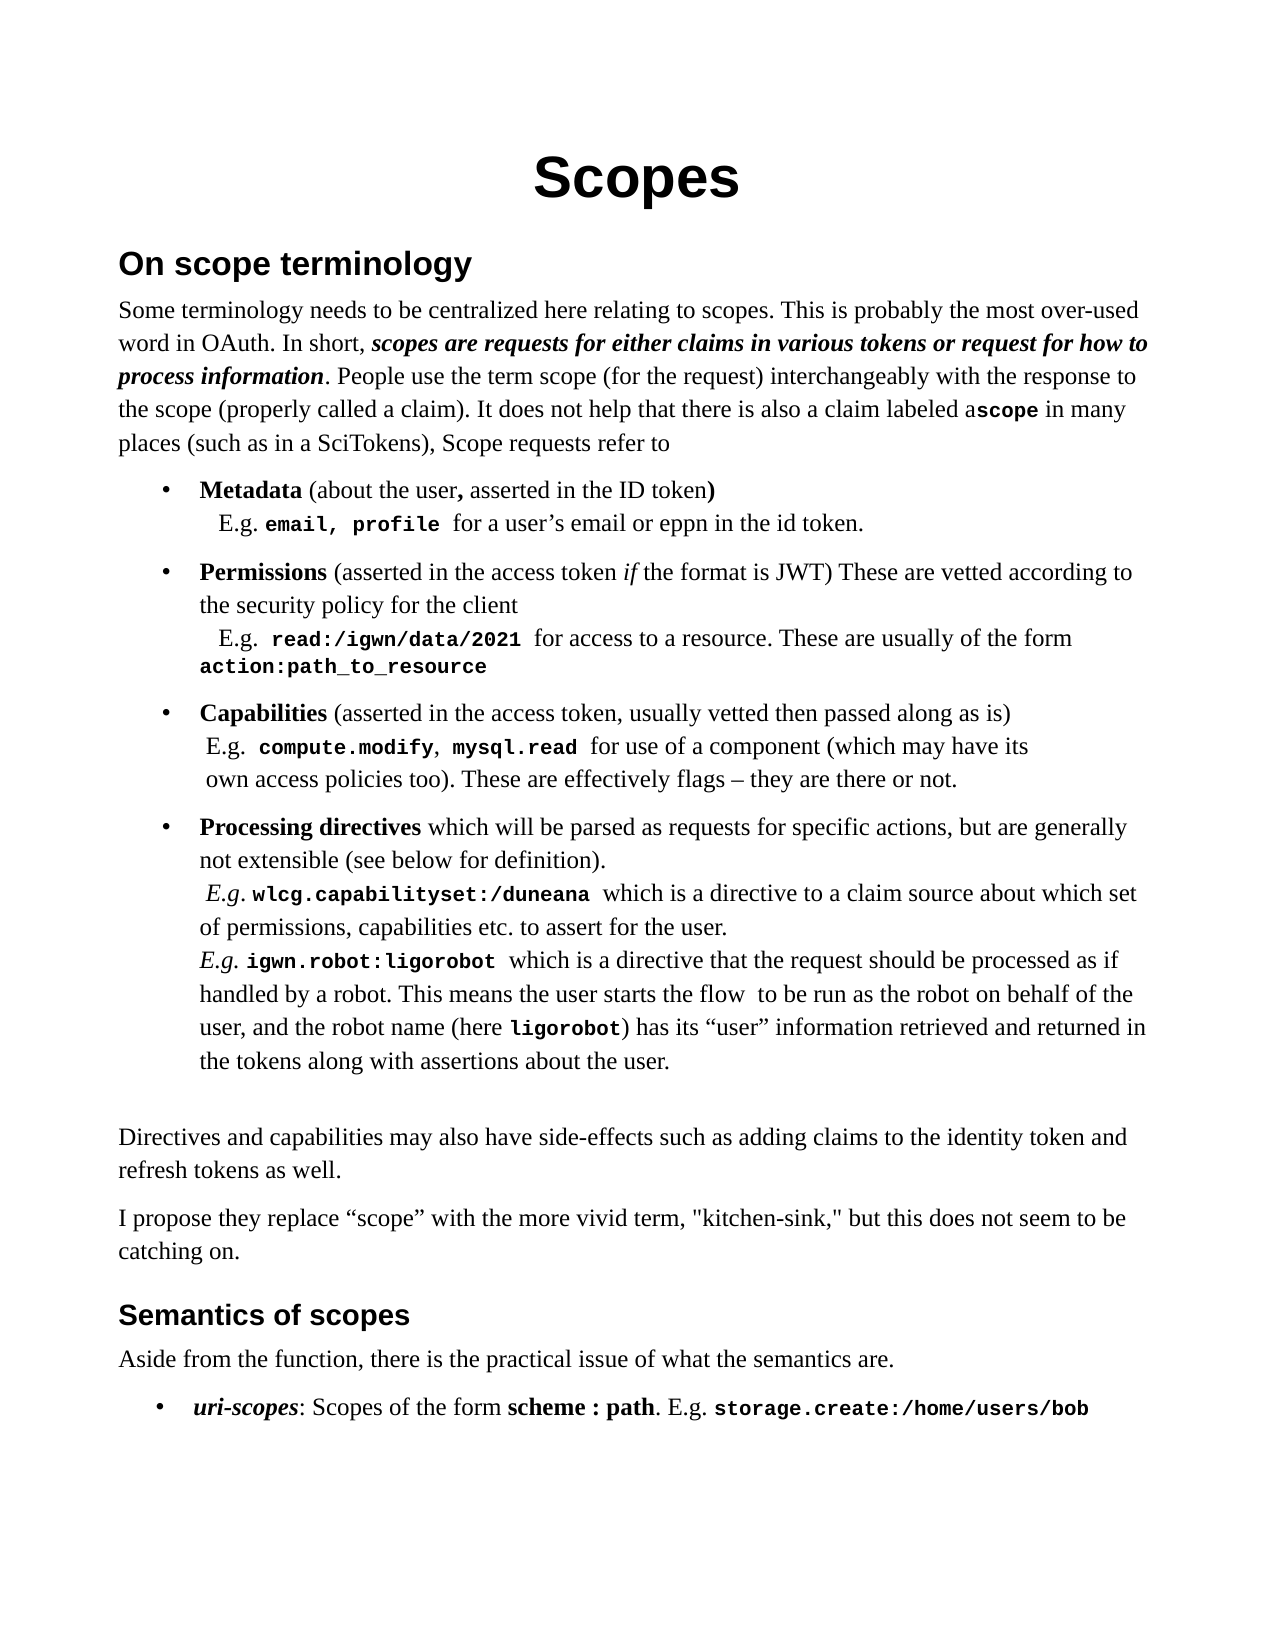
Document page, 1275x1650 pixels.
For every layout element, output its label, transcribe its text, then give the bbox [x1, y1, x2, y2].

subtitle On scope terminology [118, 243, 1157, 282]
list Capabilities (asserted in the access token, usually vetted then passed along as is) E.g. compute.modify, mysql.read for use of a component (which may have its own access policies too). These are effectively flags – they are there or not. [162, 698, 1157, 793]
list Metadata (about the user, asserted in the ID token) E.g. email, profile for a user’s email or eppn in the id token. [162, 475, 1157, 538]
list uri-scopes: Scopes of the form scheme : path. E.g. storage.create:/home/users/bob [156, 1392, 1157, 1421]
text I propose they replace “scope” with the more vivid term, "kitchen-sink," but this does not seem to be catching on. [118, 1203, 1157, 1264]
title Scopes [118, 143, 1157, 210]
text Aside from the function, there is the practical issue of what the semantics are. [118, 1344, 1157, 1373]
list Processing directives which will be parsed as requests for specific actions, but are generally not extensible (see below for definition). E.g. wlcg.capabilityset:/duneana which is a directive to a claim source about which set of permissions, capabilities etc. to assert for the user. E.g. igwn.robot:ligorobot which is a directive that the request should be processed as if handled by a robot. This means the user starts the flow to be run as the robot on behalf of the user, and the robot name (here ligorobot) has its “user” information retrieved and returned in the tokens along with assertions about the user. [162, 812, 1157, 1074]
subtitle Semantics of scopes [118, 1298, 1157, 1332]
list Permissions (asserted in the access token if the format is JWT) These are vetted according to the security policy for the client E.g. read:/igwn/data/2021 for access to a resource. These are usually of the form action:path_to_resource [162, 557, 1157, 679]
text Directives and capabilities may also have side-effects such as adding claims to the identity token and refresh tokens as well. [118, 1122, 1157, 1184]
text Some terminology needs to be centralized here relating to scopes. This is probably the most over-used word in OAuth. In short, scopes are requests for either claims in various tokens or request for how to process information. People use the term scope (for the request) interchangeably with the response to the scope (properly called a claim). It does not help that there is also a claim labeled ascope in many places (such as in a SciTokens), Scope requests refer to [118, 295, 1157, 456]
